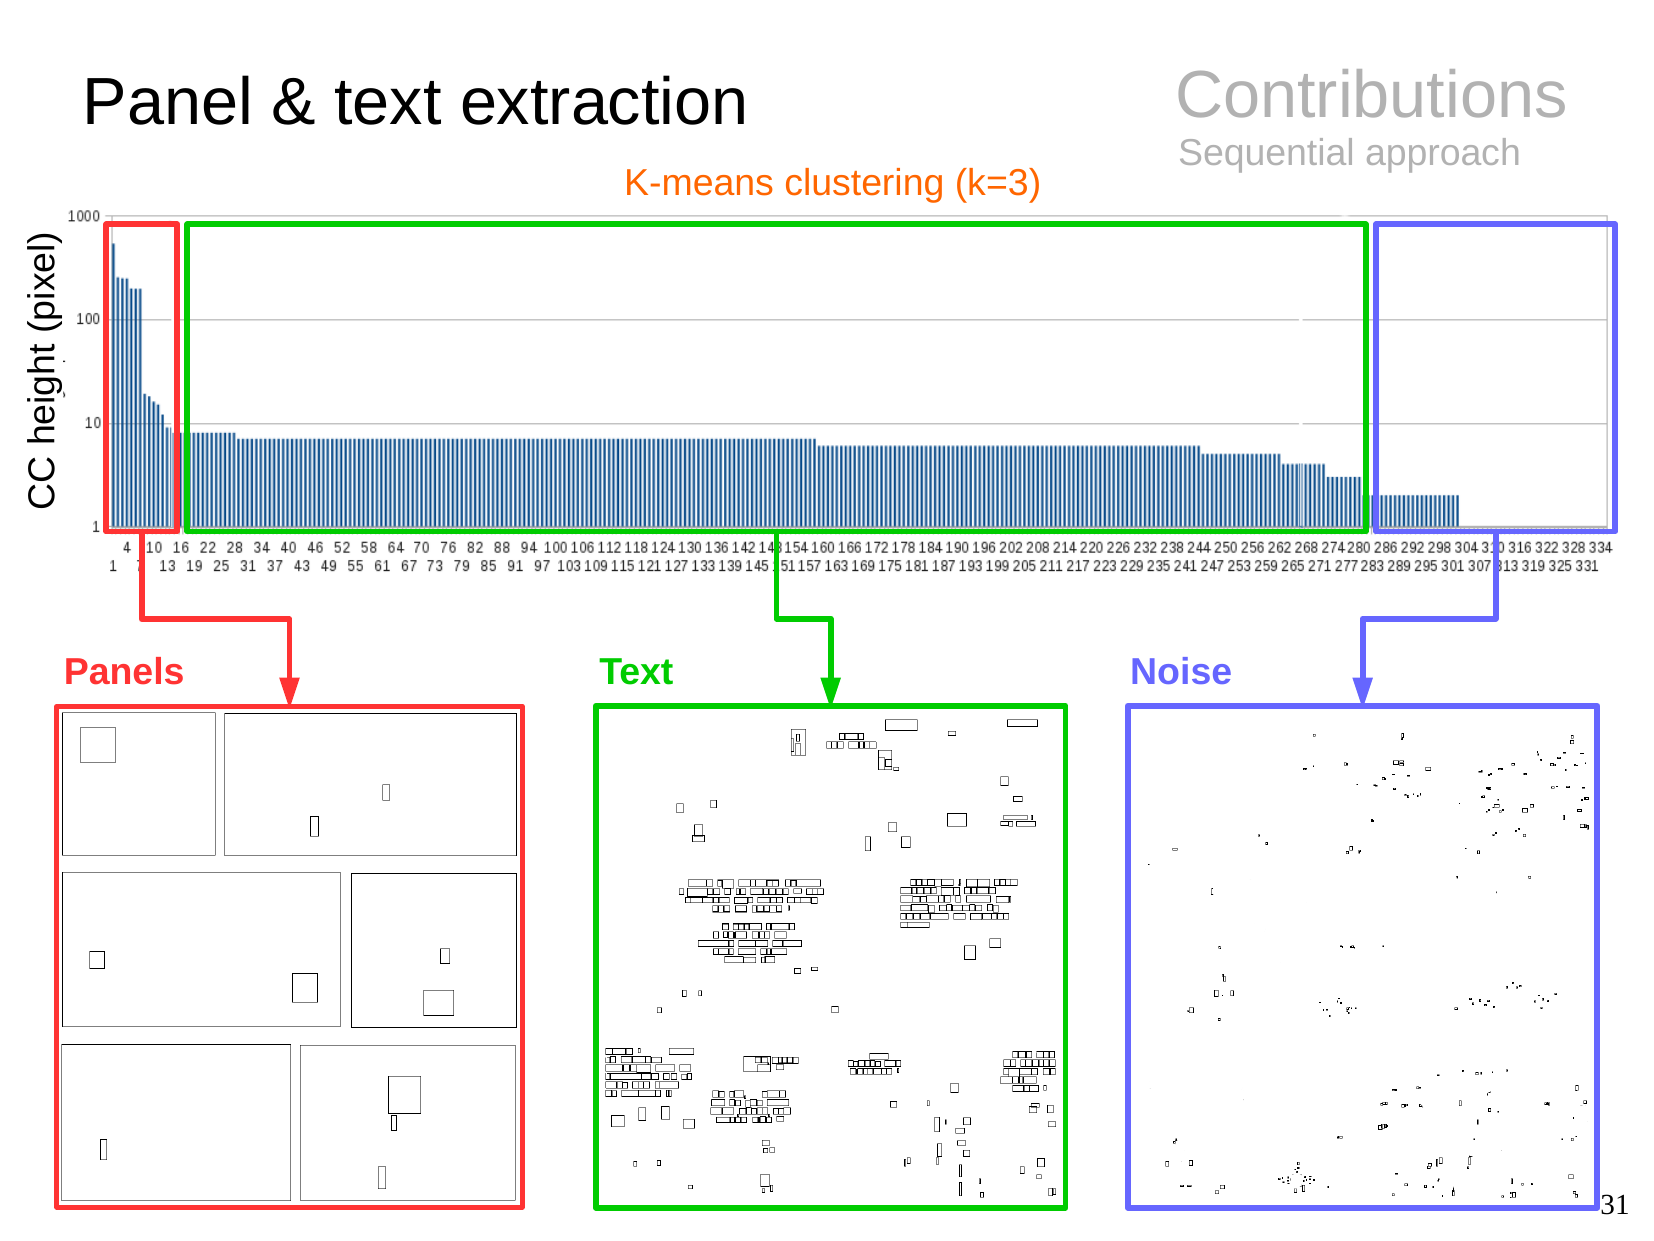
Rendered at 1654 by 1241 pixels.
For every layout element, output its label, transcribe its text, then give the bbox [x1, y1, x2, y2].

text_box K-means clustering (k=3) [578, 153, 1087, 211]
text_box CC height (pixel) [12, 193, 70, 549]
text_box Panels [47, 643, 201, 701]
picture [598, 708, 1063, 1205]
picture [63, 208, 1616, 579]
picture [1130, 708, 1595, 1205]
picture [190, 227, 1363, 529]
text_box Noise [1104, 643, 1258, 701]
picture [109, 227, 174, 529]
picture [1499, 534, 1616, 579]
text_box Text [584, 643, 739, 701]
title Panel & text extraction [82, 49, 1571, 154]
picture [1379, 227, 1612, 529]
picture [59, 708, 520, 1205]
